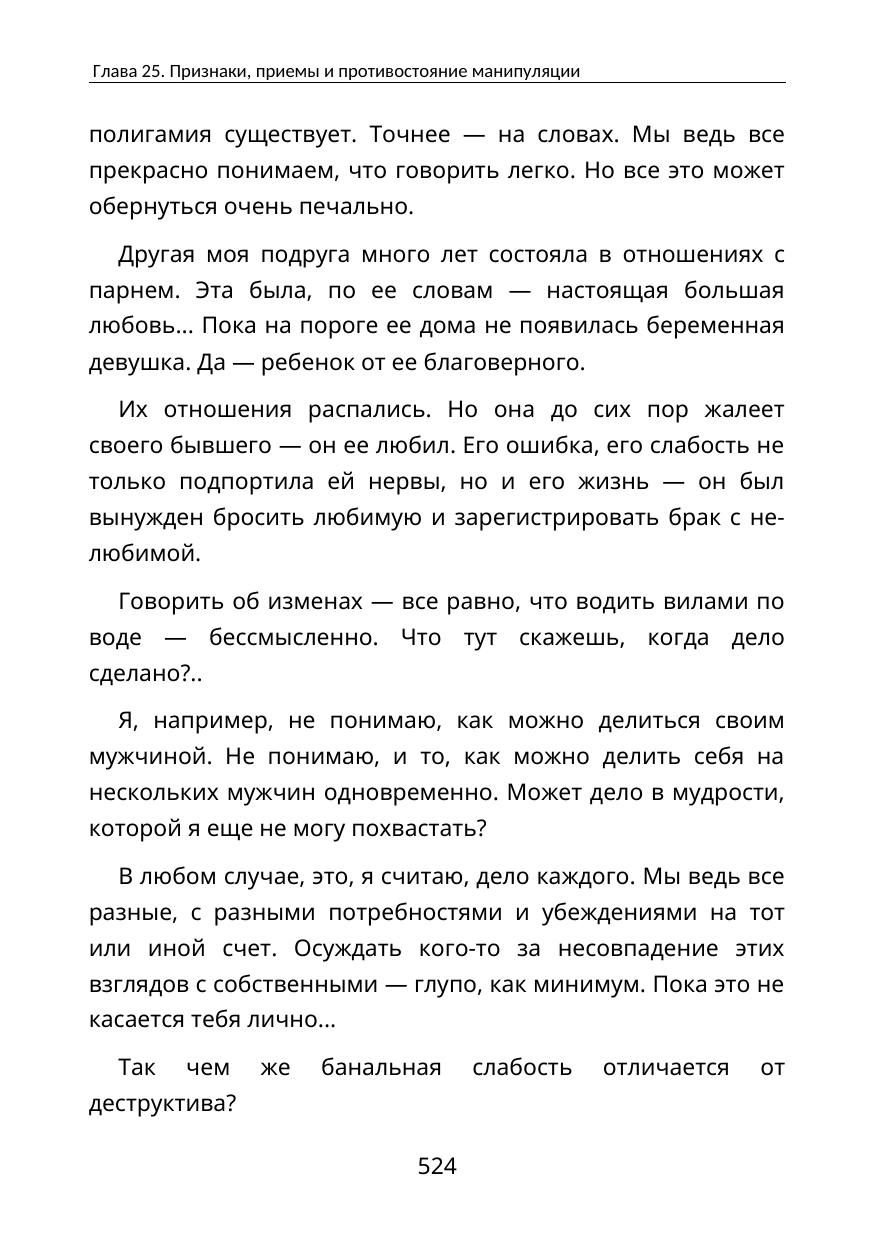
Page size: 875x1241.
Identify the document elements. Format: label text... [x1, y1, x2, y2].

text Говорить об изменах — все равно, что водить вилами по воде — бессмысленно. Что тут скажешь, когда дело сделано?.. [88, 584, 786, 688]
text Их отношения распались. Но она до сих пор жалеет своего бывшего — он ее любил. Его ошибка, его слабость не только подпортила ей нервы, но и его жизнь — он был вынужден бросить любимую и зарегистрировать брак с не-любимой. [88, 393, 786, 568]
text полигамия существует. Точнее — на словах. Мы ведь все прекрасно понимаем, что говорить легко. Но все это может обернуться очень печально. [88, 118, 786, 221]
text Я, например, не понимаю, как можно делиться своим мужчиной. Не понимаю, и то, как можно делить себя на нескольких мужчин одновременно. Может дело в мудрости, которой я еще не могу похвастать? [88, 704, 786, 843]
text Так чем же банальная слабость отличается от деструктива? [88, 1051, 786, 1118]
text В любом случае, это, я считаю, дело каждого. Мы ведь все разные, с разными потребностями и убеждениями на тот или иной счет. Осуждать кого-то за несовпадение этих взглядов с собственными — глупо, как минимум. Пока это не касается тебя лично... [88, 860, 786, 1035]
text Другая моя подруга много лет состояла в отношениях с парнем. Эта была, по ее словам — настоящая большая любовь... Пока на пороге ее дома не появилась беременная девушка. Да — ребенок от ее благоверного. [88, 238, 786, 377]
